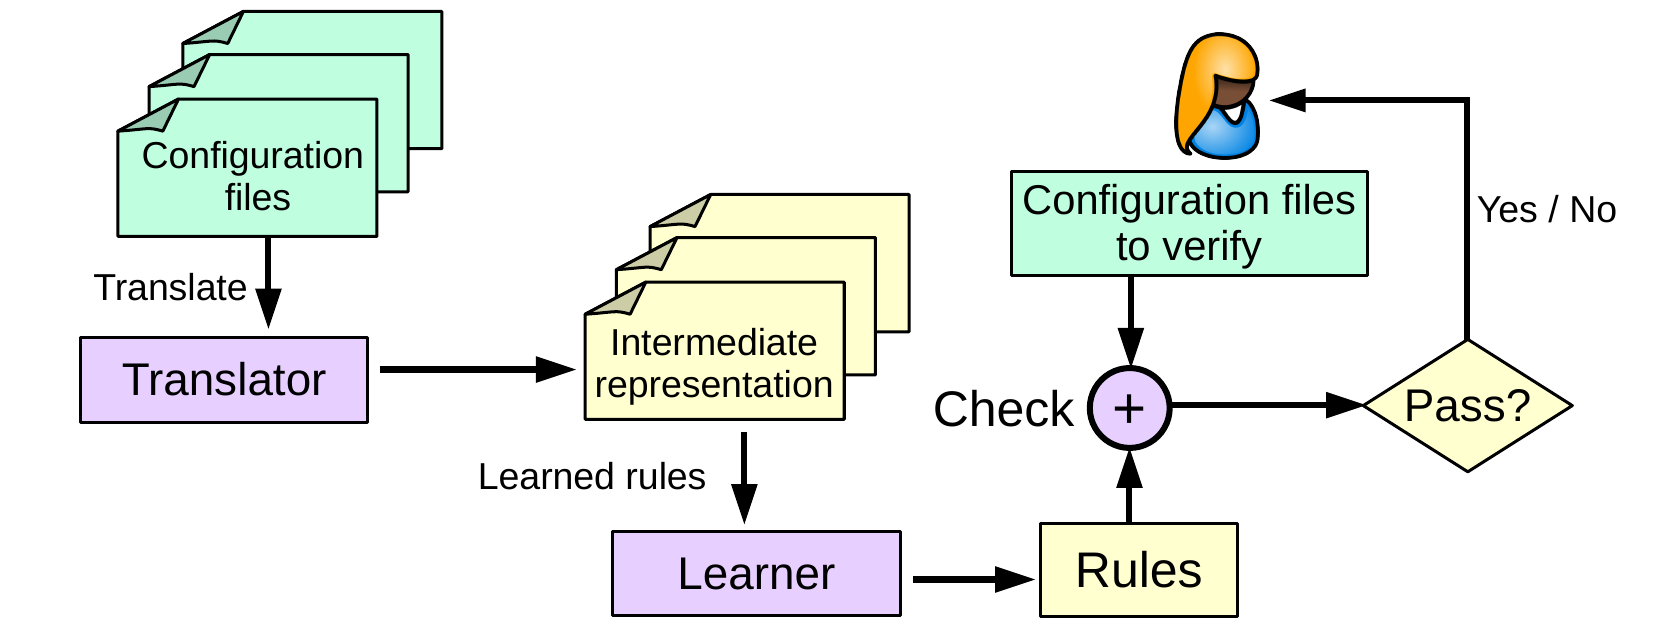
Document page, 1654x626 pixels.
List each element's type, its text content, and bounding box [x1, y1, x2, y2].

text_box Pass? [1363, 339, 1573, 472]
text_box [127, 11, 442, 149]
text_box + [1110, 368, 1149, 373]
text_box Learned rules [463, 447, 814, 505]
text_box Intermediate representation [564, 314, 865, 413]
text_box [117, 226, 377, 237]
text_box Configuration files [107, 126, 409, 226]
text_box Check [918, 373, 1269, 445]
text_box Translator [80, 337, 368, 423]
text_box Learner [612, 531, 901, 616]
picture [1174, 32, 1260, 160]
text_box [585, 194, 910, 375]
text_box Yes / No [1470, 181, 1640, 239]
text_box Configuration files to verify [1011, 171, 1368, 276]
text_box Translate [78, 258, 429, 316]
text_box Rules [1040, 523, 1238, 617]
text_box [585, 413, 845, 420]
